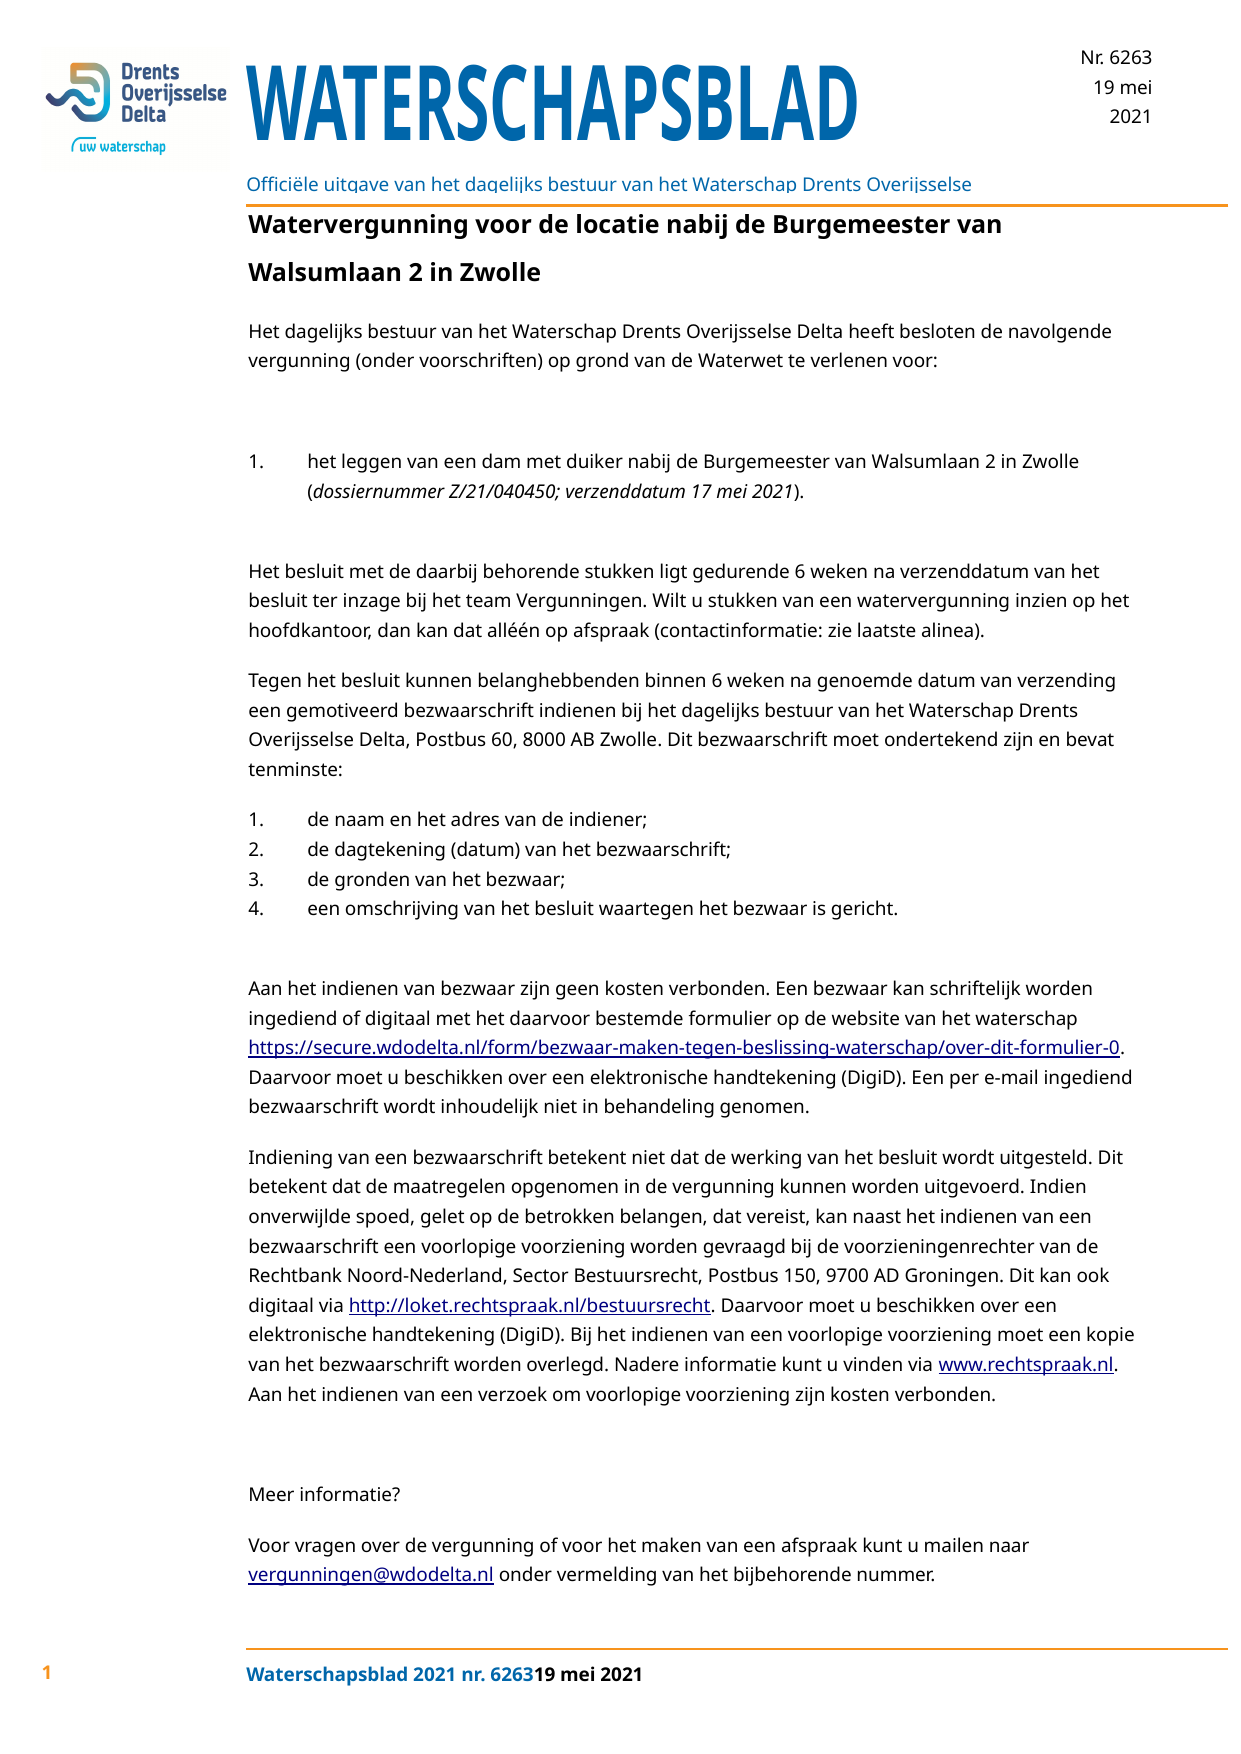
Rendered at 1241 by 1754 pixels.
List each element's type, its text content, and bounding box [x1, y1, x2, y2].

text Het besluit met de daarbij behorende stukken ligt gedurende 6 weken na verzenddatum van het besluit ter inzage bij het team Vergunningen. Wilt u stukken van een watervergunning inzien op het hoofdkantoor, dan kan dat alléén op afspraak (contactinformatie: zie laatste alinea). [248, 558, 1152, 643]
list de naam en het adres van de indiener; [248, 807, 1152, 832]
text Voor vragen over de vergunning of voor het maken van een afspraak kunt u mailen naar vergunningen@wdodelta.nl onder vermelding van het bijbehorende nummer. [248, 1532, 1152, 1587]
list het leggen van een dam met duiker nabij de Burgemeester van Walsumlaan 2 in Zwolle (dossiernummer Z/21/040450; verzenddatum 17 mei 2021). [248, 448, 1152, 504]
picture [41, 47, 231, 172]
text Het dagelijks bestuur van het Waterschap Drents Overijsselse Delta heeft besloten de navolgende vergunning (onder voorschriften) op grond van de Waterwet te verlenen voor: [248, 318, 1152, 373]
text Indiening van een bezwaarschrift betekent niet dat de werking van het besluit wordt uitgesteld. Dit betekent dat de maatregelen opgenomen in de vergunning kunnen worden uitgevoerd. Indien onverwijlde spoed, gelet op de betrokken belangen, dat vereist, kan naast het indienen van een bezwaarschrift een voorlopige voorziening worden gevraagd bij de voorzieningenrechter van de Rechtbank Noord-Nederland, Sector Bestuursrecht, Postbus 150, 9700 AD Groningen. Dit kan ook digitaal via http://loket.rechtspraak.nl/bestuursrecht. Daarvoor moet u beschikken over een elektronische handtekening (DigiD). Bij het indienen van een voorlopige voorziening moet een kopie van het bezwaarschrift worden overlegd. Nadere informatie kunt u vinden via www.rechtspraak.nl. Aan het indienen van een verzoek om voorlopige voorziening zijn kosten verbonden. [248, 1144, 1152, 1407]
list de gronden van het bezwaar; [248, 866, 1152, 892]
text Watervergunning voor de locatie nabij de Burgemeester van Walsumlaan 2 in Zwolle [248, 207, 1152, 288]
list de dagtekening (datum) van het bezwaarschrift; [248, 836, 1152, 862]
text Meer informatie? [248, 1482, 1152, 1507]
text Aan het indienen van bezwaar zijn geen kosten verbonden. Een bezwaar kan schriftelijk worden ingediend of digitaal met het daarvoor bestemde formulier op de website van het waterschap https://secure.wdodelta.nl/form/bezwaar-maken-tegen-beslissing-waterschap/over-dit-formulier-0. Daarvoor moet u beschikken over een elektronische handtekening (DigiD). Een per e-mail ingediend bezwaarschrift wordt inhoudelijk niet in behandeling genomen. [248, 975, 1152, 1119]
text Tegen het besluit kunnen belanghebbenden binnen 6 weken na genoemde datum van verzending een gemotiveerd bezwaarschrift indienen bij het dagelijks bestuur van het Waterschap Drents Overijsselse Delta, Postbus 60, 8000 AB Zwolle. Dit bezwaarschrift moet ondertekend zijn en bevat tenminste: [248, 667, 1152, 782]
list een omschrijving van het besluit waartegen het bezwaar is gericht. [248, 895, 1152, 921]
